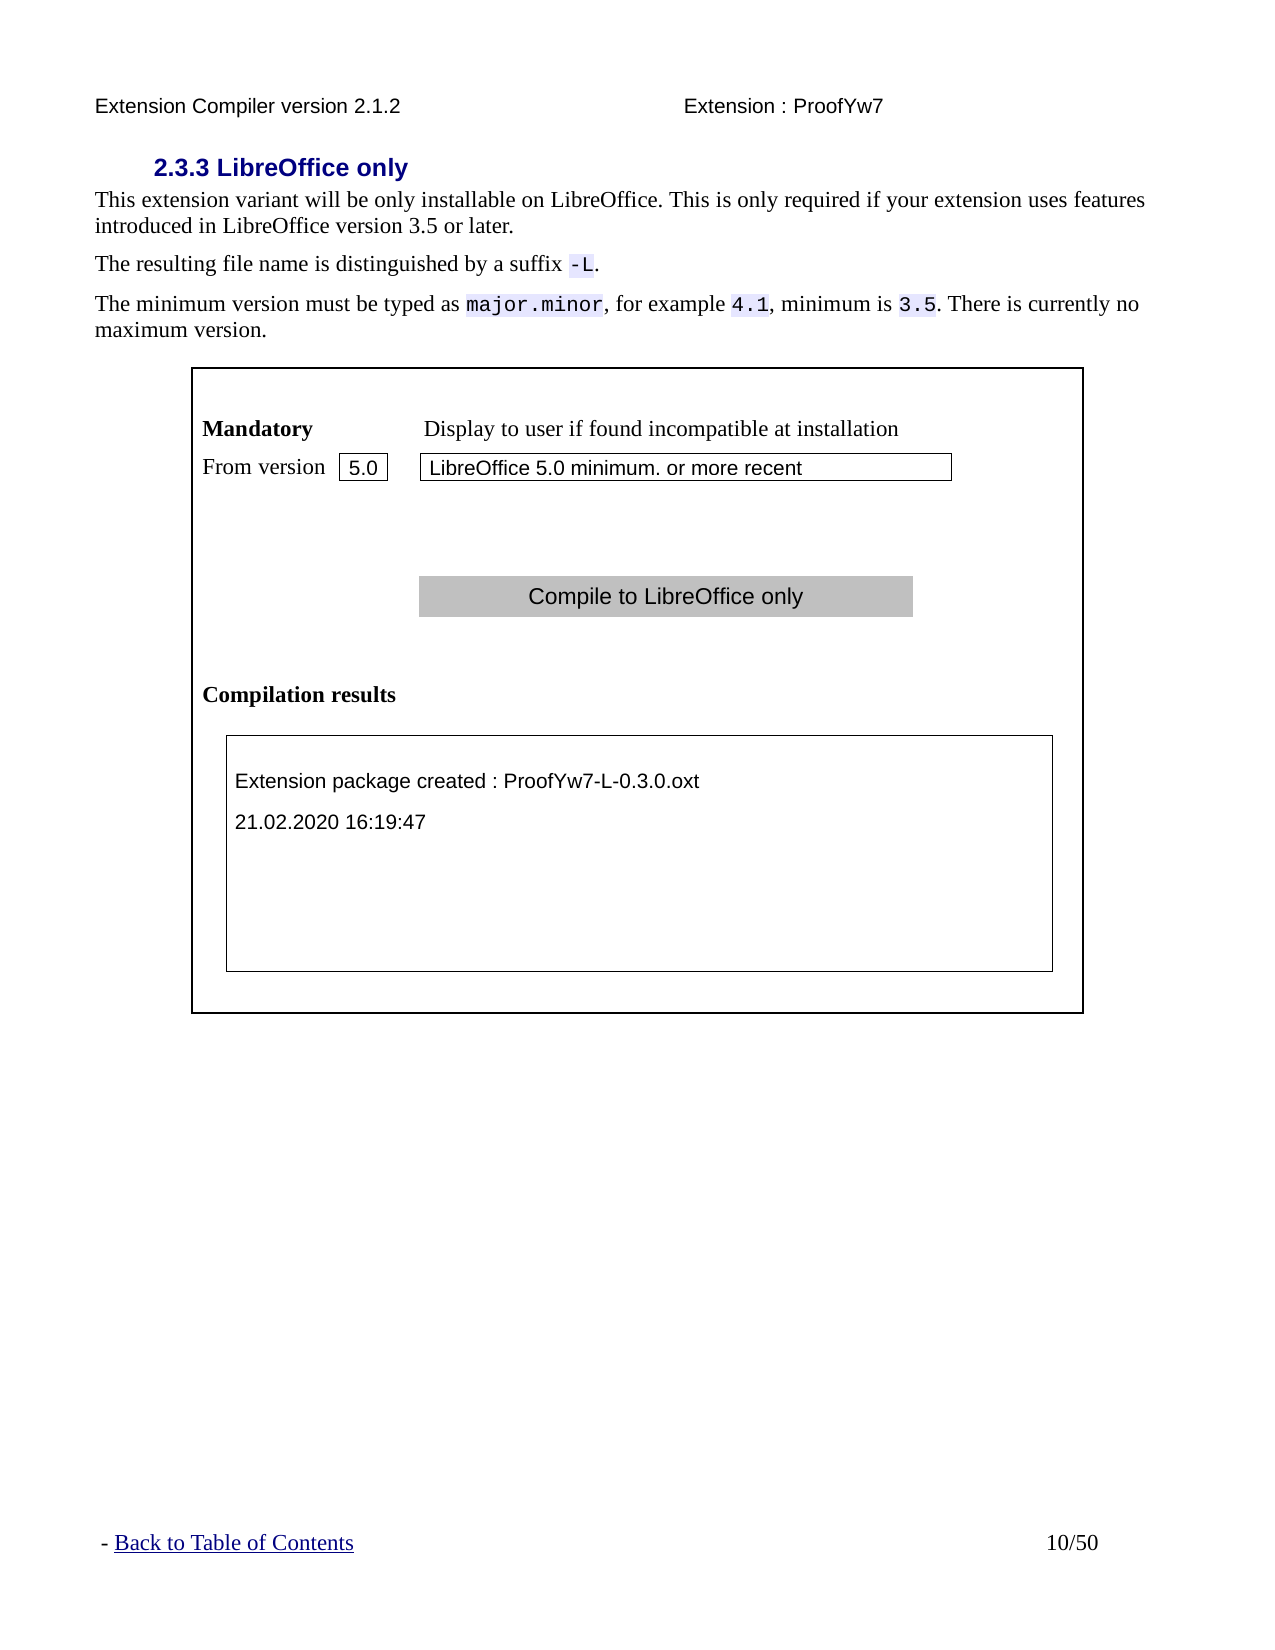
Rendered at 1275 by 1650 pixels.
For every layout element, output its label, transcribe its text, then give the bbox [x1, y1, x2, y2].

subtitle LibreOffice only [153, 153, 1181, 181]
text Mandatory Display to user if found incompatible at installation [202, 416, 1073, 442]
text The minimum version must be typed as major.minor, for example 4.1, minimum is 3.5. There is currently no maximum version. [94, 290, 1181, 343]
text This extension variant will be only installable on LibreOffice. This is only required if your extension uses features introduced in LibreOffice version 3.5 or later. [94, 187, 1181, 238]
text [952, 454, 1073, 480]
text Compilation results [202, 682, 1073, 708]
text The resulting file name is distinguished by a suffix -L. [94, 251, 1181, 278]
text [388, 454, 420, 480]
text From version [202, 454, 339, 480]
